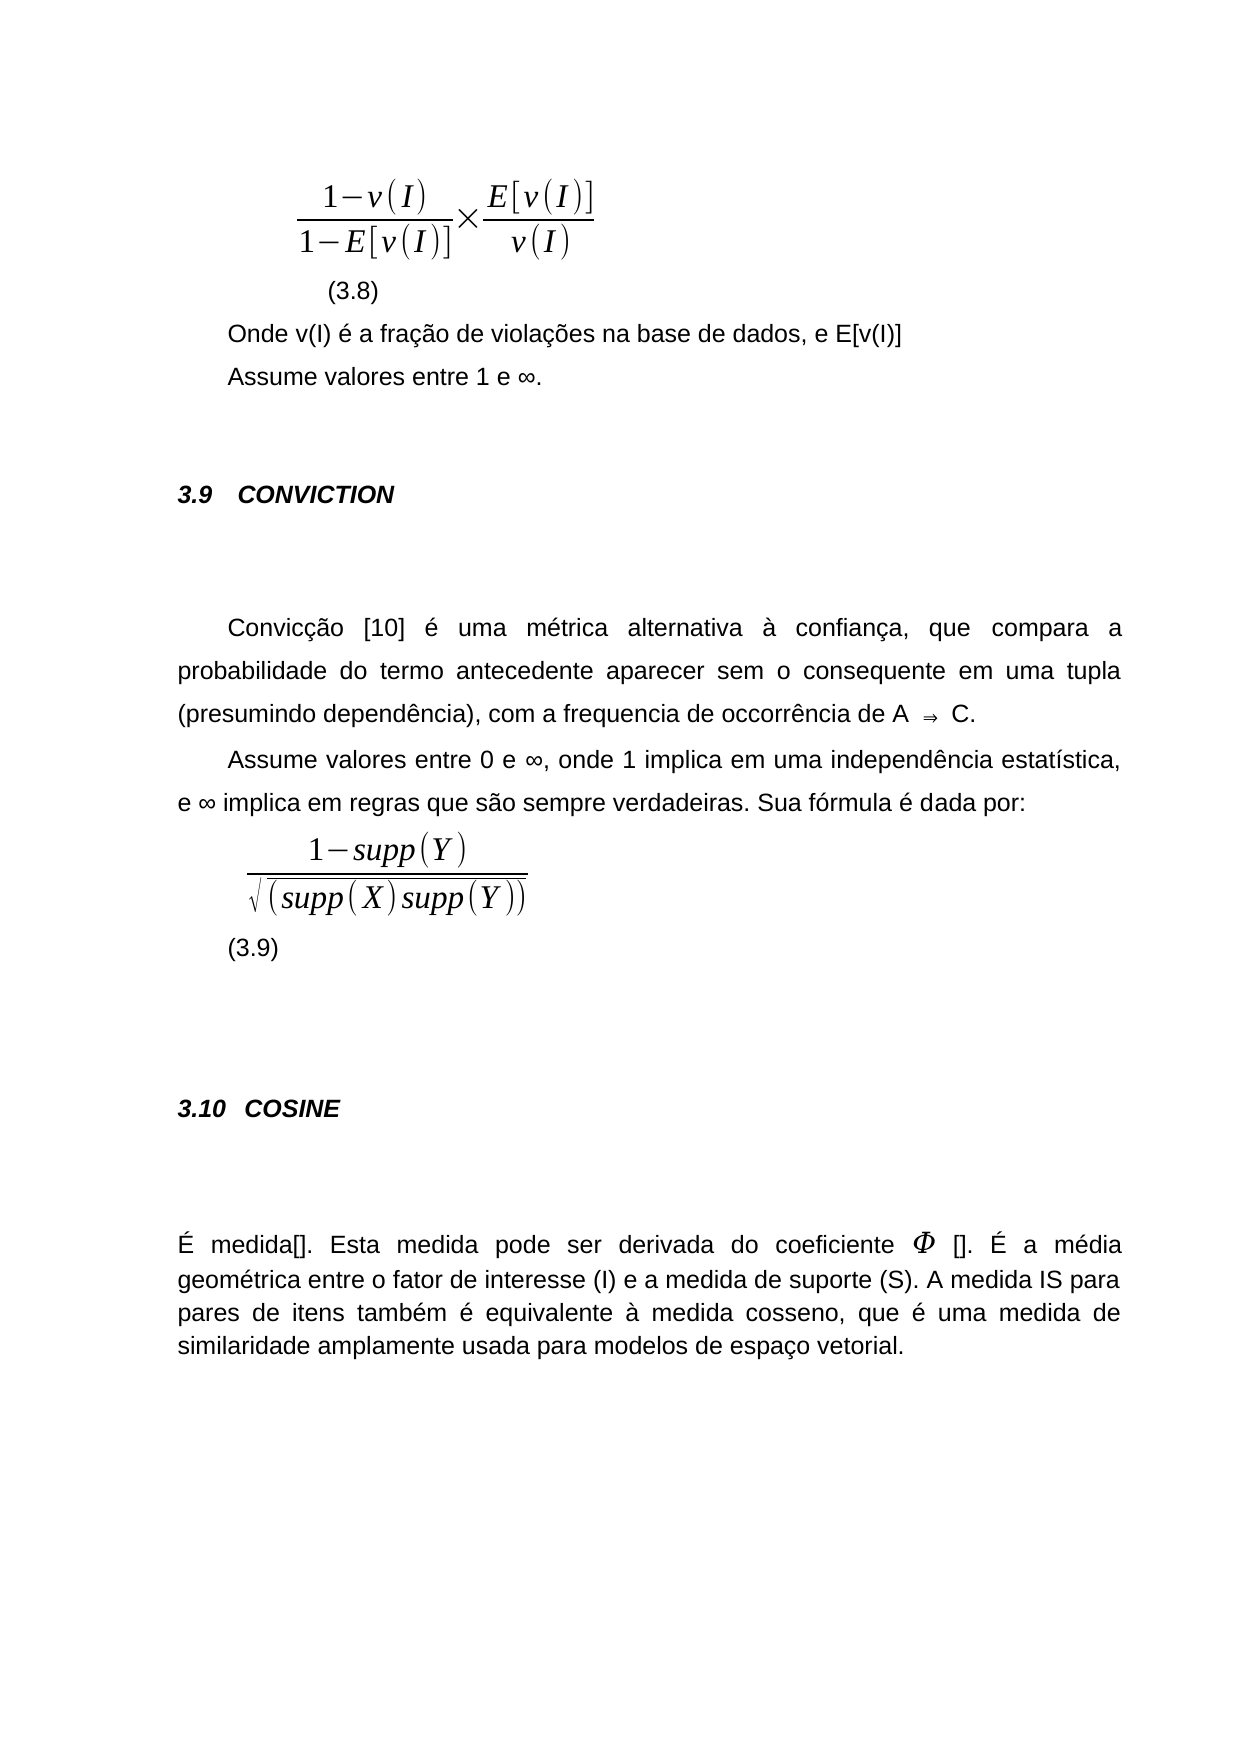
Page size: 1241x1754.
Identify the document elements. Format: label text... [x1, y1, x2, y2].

text (3.9) [177, 831, 1122, 962]
subtitle CONVICTION [177, 481, 1122, 509]
text (3.8) [177, 177, 1122, 305]
text Convicção [10] é uma métrica alternativa à confiança, que compara a probabilidade do termo antecedente aparecer sem o consequente em uma tupla (presumindo dependência), com a frequencia de occorrência de A ⇒ C. [177, 613, 1122, 729]
subtitle COSINE [177, 1094, 1122, 1123]
text Assume valores entre 1 e ∞. [177, 362, 1122, 391]
text É medida[]. Esta medida pode ser derivada do coeficiente Φ []. É a média geométrica entre o fator de interesse (I) e a medida de suporte (S). A medida IS para pares de itens também é equivalente à medida cosseno, que é uma medida de similaridade amplamente usada para modelos de espaço vetorial. [177, 1227, 1122, 1360]
text Assume valores entre 0 e ∞, onde 1 implica em uma independência estatística, e ∞ implica em regras que são sempre verdadeiras. Sua fórmula é dada por: [177, 745, 1122, 817]
text Onde v(I) é a fração de violações na base de dados, e E[v(I)] [177, 319, 1122, 348]
